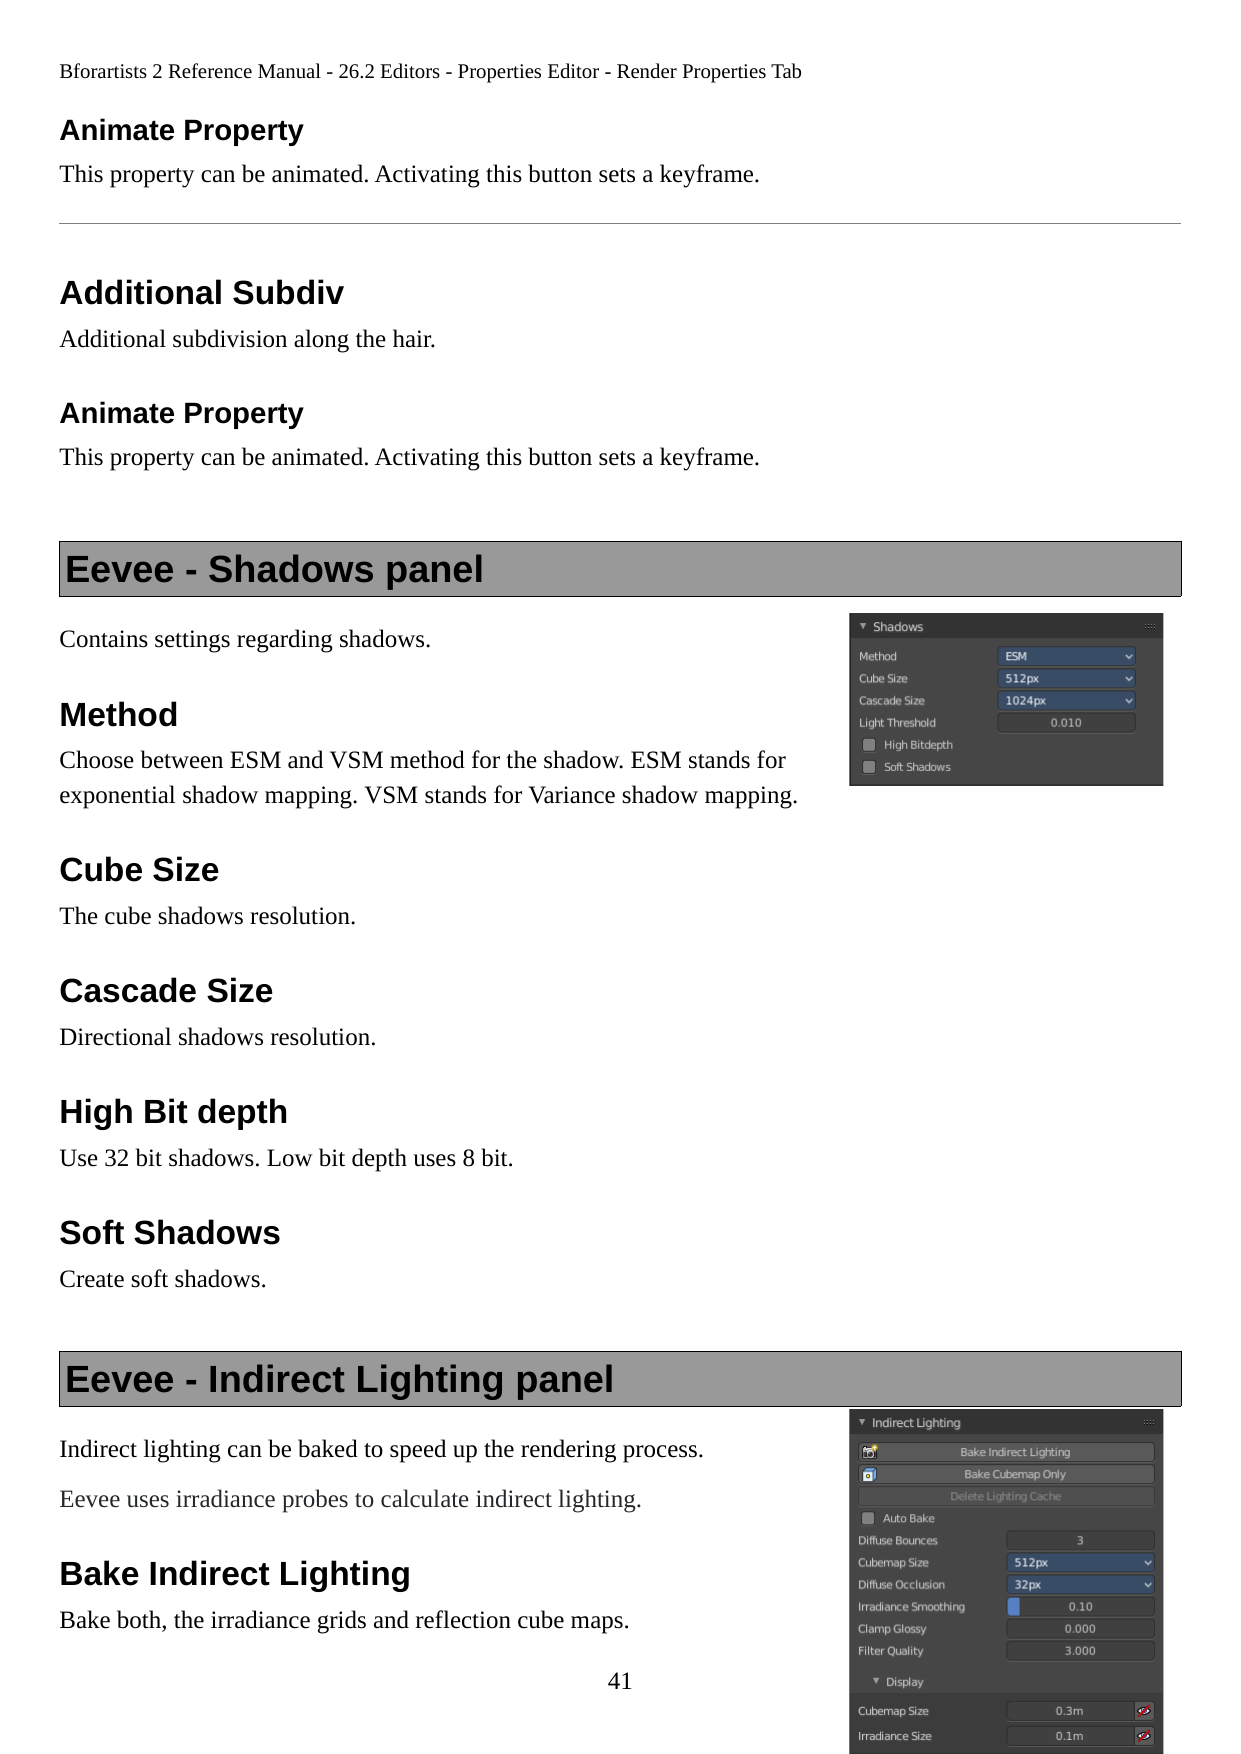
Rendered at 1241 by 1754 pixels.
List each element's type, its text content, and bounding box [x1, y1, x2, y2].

text Contains settings regarding shadows. [59, 624, 849, 653]
text Create soft shadows. [59, 1264, 1181, 1293]
subtitle Cube Size [59, 850, 1181, 889]
text Indirect lighting can be baked to speed up the rendering process. [59, 1434, 849, 1463]
subtitle Soft Shadows [59, 1213, 1181, 1252]
text Eevee uses irradiance probes to calculate indirect lighting. [59, 1484, 849, 1512]
subtitle High Bit depth [59, 1092, 1181, 1131]
table_header Eevee - Shadows panel [60, 542, 1181, 596]
text This property can be animated. Activating this button sets a keyframe. [59, 442, 1181, 471]
text The cube shadows resolution. [59, 901, 1181, 930]
text Bake both, the irradiance grids and reflection cube maps. [59, 1605, 849, 1633]
text Directional shadows resolution. [59, 1022, 1181, 1051]
text Choose between ESM and VSM method for the shadow. ESM stands for exponential shadow mapping. VSM stands for Variance shadow mapping. [59, 746, 1181, 809]
subtitle Method [59, 694, 849, 733]
text This property can be animated. Activating this button sets a keyframe. [59, 159, 1181, 188]
subtitle Animate Property [59, 396, 1181, 430]
subtitle Animate Property [59, 113, 1181, 146]
subtitle Bake Indirect Lighting [59, 1553, 849, 1592]
text Additional subdivision along the hair. [59, 324, 1181, 353]
table_header Eevee - Indirect Lighting panel [60, 1352, 1181, 1406]
picture [849, 1409, 1164, 1754]
picture [849, 613, 1164, 786]
subtitle Cascade Size [59, 971, 1181, 1010]
subtitle Additional Subdiv [59, 273, 1181, 312]
text Use 32 bit shadows. Low bit depth uses 8 bit. [59, 1143, 1181, 1172]
subtitle [1164, 1553, 1181, 1592]
subtitle [1164, 694, 1181, 733]
